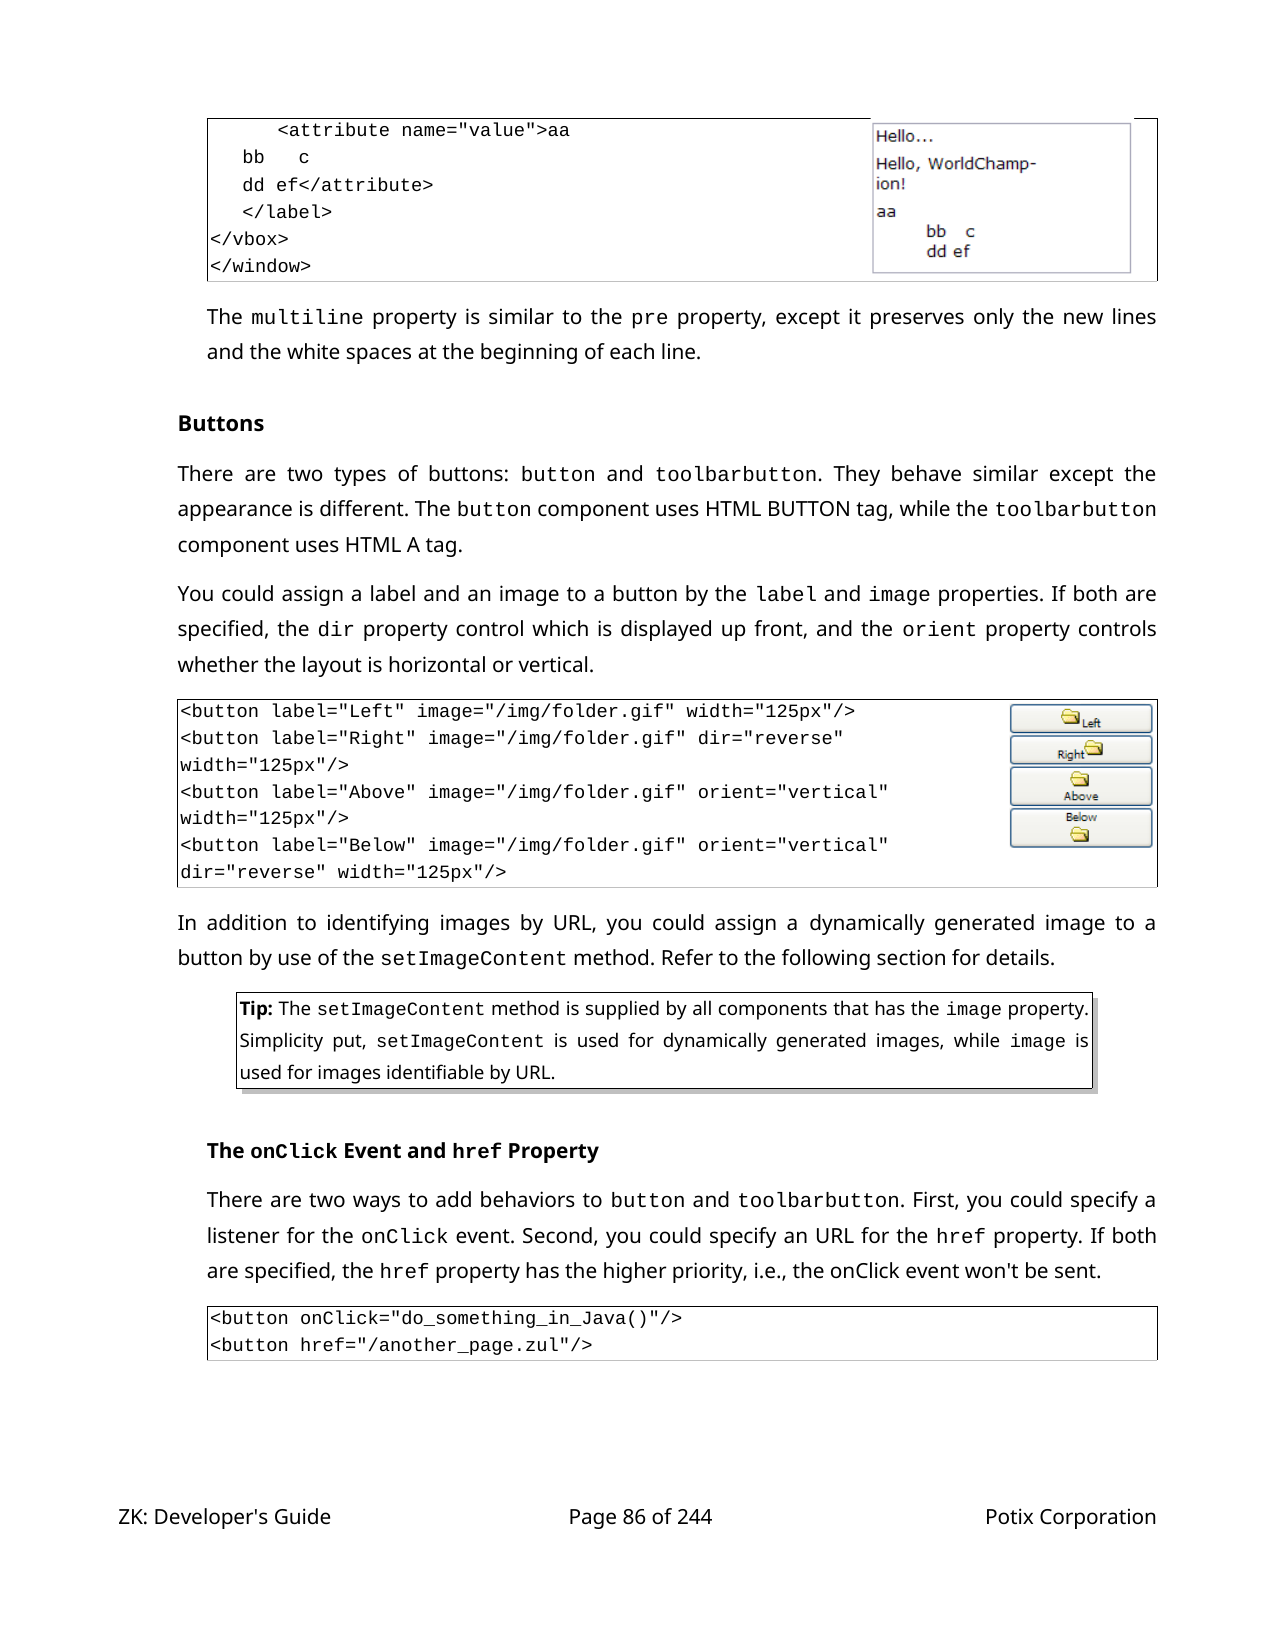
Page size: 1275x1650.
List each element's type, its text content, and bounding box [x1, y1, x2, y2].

picture [870, 118, 1135, 276]
picture [1008, 702, 1156, 850]
text </window> [208, 254, 1157, 281]
text <attribute name="value">aa [208, 119, 870, 142]
text </label> [208, 200, 870, 224]
text <button label="Below" image="/img/folder.gif" orient="vertical" dir="reverse" width="125px"/> [178, 833, 1157, 887]
text <button label="Above" image="/img/folder.gif" orient="vertical" width="125px"/> [178, 779, 1008, 830]
text [1135, 172, 1157, 197]
text Tip: The setImageContent method is supplied by all components that has the image property. Simplicity put, setImageContent is used for dynamically generated images, while image is used for images identifiable by URL. [237, 993, 1092, 1088]
text <button href="/another_page.zul"/> [208, 1333, 1157, 1360]
text The multiline property is similar to the pre property, except it preserves only the new lines and the white spaces at the beginning of each line. [207, 302, 1157, 366]
subtitle The onClick Event and href Property [207, 1136, 1157, 1165]
text <button onClick="do_something_in_Java()"/> [208, 1307, 1157, 1330]
text <button label="Left" image="/img/folder.gif" width="125px"/> [178, 700, 1157, 723]
text In addition to identifying images by URL, you could assign a dynamically generated image to a button by use of the setImageContent method. Refer to the following section for details. [177, 908, 1157, 972]
text There are two types of buttons: button and toolbarbutton. They behave similar except the appearance is different. The button component uses HTML BUTTON tag, while the toolbarbutton component uses HTML A tag. [177, 459, 1157, 558]
text There are two ways to add behaviors to button and toolbarbutton. First, you could specify a listener for the onClick event. Second, you could specify an URL for the href property. If both are specified, the href property has the higher priority, i.e., the onClick event won't be sent. [207, 1186, 1157, 1285]
text dd ef</attribute> [208, 172, 870, 197]
text [1135, 200, 1157, 224]
text [1135, 145, 1157, 169]
subtitle Buttons [177, 408, 1157, 438]
text [1135, 227, 1157, 251]
text <button label="Right" image="/img/folder.gif" dir="reverse" width="125px"/> [178, 726, 1008, 777]
text You could assign a label and an image to a button by the label and image properties. If both are specified, the dir property control which is displayed up front, and the orient property controls whether the layout is horizontal or vertical. [177, 579, 1157, 678]
text </vbox> [208, 227, 870, 251]
text bb c [208, 145, 870, 169]
